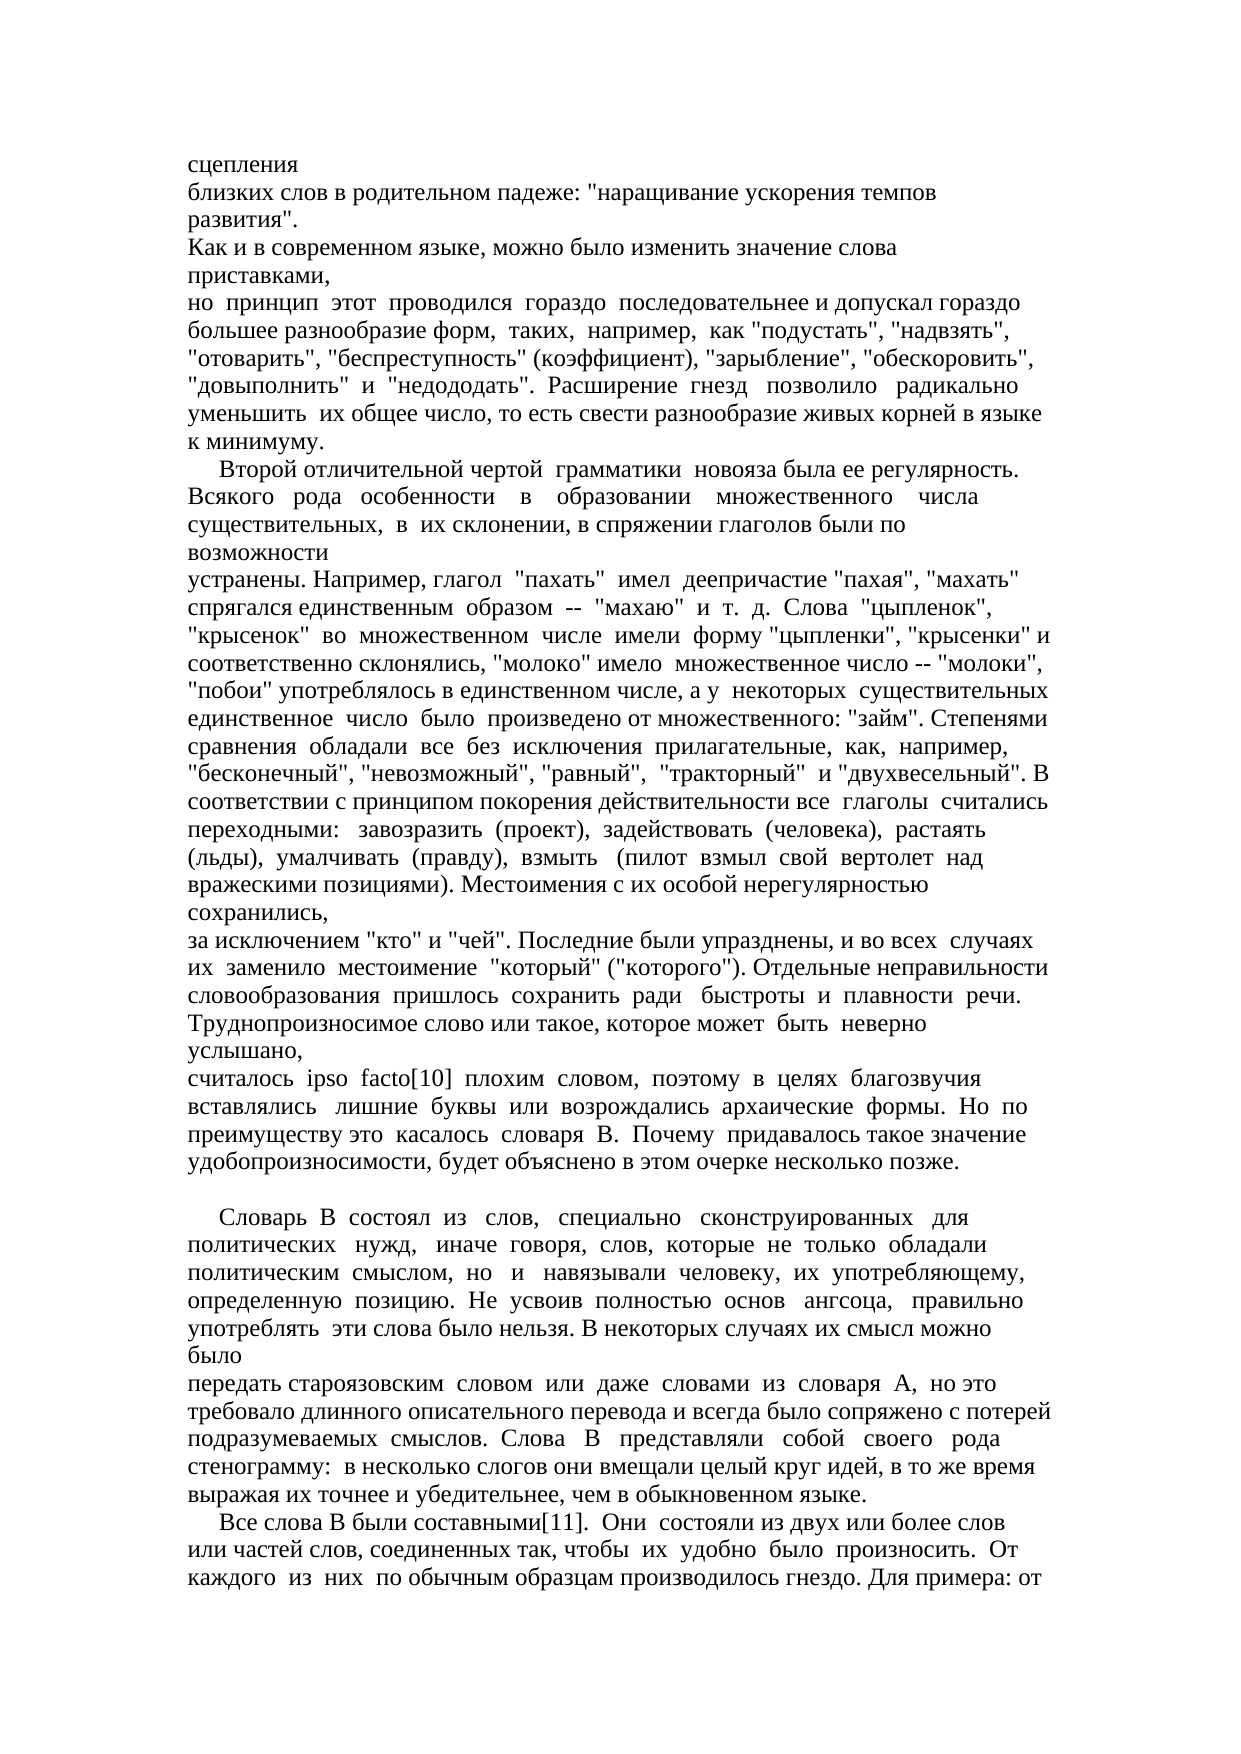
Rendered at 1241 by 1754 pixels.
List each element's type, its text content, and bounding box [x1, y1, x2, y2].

text употреблять эти слова было нельзя. В некоторых случаях их смысл можно было [187, 1314, 1053, 1369]
text удобопроизносимости, будет объяснено в этом очерке несколько позже. [187, 1147, 1053, 1175]
text "побои" употреблялось в единственном числе, а у некоторых существительных [187, 676, 1053, 704]
text "бесконечный", "невозможный", "равный", "тракторный" и "двухвесельный". В [187, 759, 1053, 787]
text Как и в современном языке, можно было изменить значение слова приставками, [187, 233, 1053, 288]
text к минимуму. [187, 427, 1053, 455]
text "крысенок" во множественном числе имели форму "цыпленки", "крысенки" и [187, 621, 1053, 649]
text уменьшить их общее число, то есть свести разнообразие живых корней в языке [187, 399, 1053, 427]
text спрягался единственным образом -- "махаю" и т. д. Слова "цыпленок", [187, 593, 1053, 621]
text вражескими позициями). Местоимения с их особой нерегулярностью сохранились, [187, 870, 1053, 926]
text преимуществу это касалось словаря В. Почему придавалось такое значение [187, 1120, 1053, 1147]
text политических нужд, иначе говоря, слов, которые не только обладали [187, 1231, 1053, 1258]
text передать староязовским словом или даже словами из словаря А, но это [187, 1369, 1053, 1397]
text (льды), умалчивать (правду), взмыть (пилот взмыл свой вертолет над [187, 843, 1053, 870]
text "довыполнить" и "недододать". Расширение гнезд позволило радикально [187, 372, 1053, 399]
text определенную позицию. Не усвоив полностью основ ангсоца, правильно [187, 1286, 1053, 1314]
text "отоварить", "беспреступность" (коэффициент), "зарыбление", "обескоровить", [187, 344, 1053, 372]
text их заменило местоимение "который" ("которого"). Отдельные неправильности [187, 953, 1053, 981]
text сцепления [187, 150, 1053, 178]
text существительных, в их склонении, в спряжении глаголов были по возможности [187, 510, 1053, 566]
text или частей слов, соединенных так, чтобы их удобно было произносить. От [187, 1535, 1053, 1563]
text но принцип этот проводился гораздо последовательнее и допускал гораздо [187, 288, 1053, 316]
text выражая их точнее и убедительнее, чем в обыкновенном языке. [187, 1480, 1053, 1508]
text каждого из них по обычным образцам производилось гнездо. Для примера: от [187, 1563, 1053, 1591]
text большее разнообразие форм, таких, например, как "подустать", "надвзять", [187, 316, 1053, 344]
text соответствии с принципом покорения действительности все глаголы считались [187, 787, 1053, 815]
text сравнения обладали все без исключения прилагательные, как, например, [187, 732, 1053, 759]
text за исключением "кто" и "чей". Последние были упразднены, и во всех случаях [187, 926, 1053, 953]
text Второй отличительной чертой грамматики новояза была ее регулярность. [187, 455, 1053, 482]
text вставлялись лишние буквы или возрождались архаические формы. Но по [187, 1092, 1053, 1120]
text Всякого рода особенности в образовании множественного числа [187, 482, 1053, 510]
text переходными: завозразить (проект), задействовать (человека), растаять [187, 815, 1053, 843]
text считалось ipso facto[10] плохим словом, поэтому в целях благозвучия [187, 1064, 1053, 1092]
text Словарь B состоял из слов, специально сконструированных для [187, 1203, 1053, 1231]
text единственное число было произведено от множественного: "займ". Степенями [187, 704, 1053, 732]
text стенограмму: в несколько слогов они вмещали целый круг идей, в то же время [187, 1452, 1053, 1480]
text словообразования пришлось сохранить ради быстроты и плавности речи. [187, 981, 1053, 1009]
text подразумеваемых смыслов. Слова В представляли собой своего рода [187, 1424, 1053, 1452]
text соответственно склонялись, "молоко" имело множественное число -- "молоки", [187, 649, 1053, 676]
text требовало длинного описательного перевода и всегда было сопряжено с потерей [187, 1397, 1053, 1424]
text устранены. Например, глагол "пахать" имел деепричастие "пахая", "махать" [187, 566, 1053, 593]
text Все слова В были составными[11]. Они состояли из двух или более слов [187, 1508, 1053, 1535]
text близких слов в родительном падеже: "наращивание ускорения темпов развития". [187, 178, 1053, 233]
text политическим смыслом, но и навязывали человеку, их употребляющему, [187, 1258, 1053, 1286]
text Труднопроизносимое слово или такое, которое может быть неверно услышано, [187, 1009, 1053, 1064]
